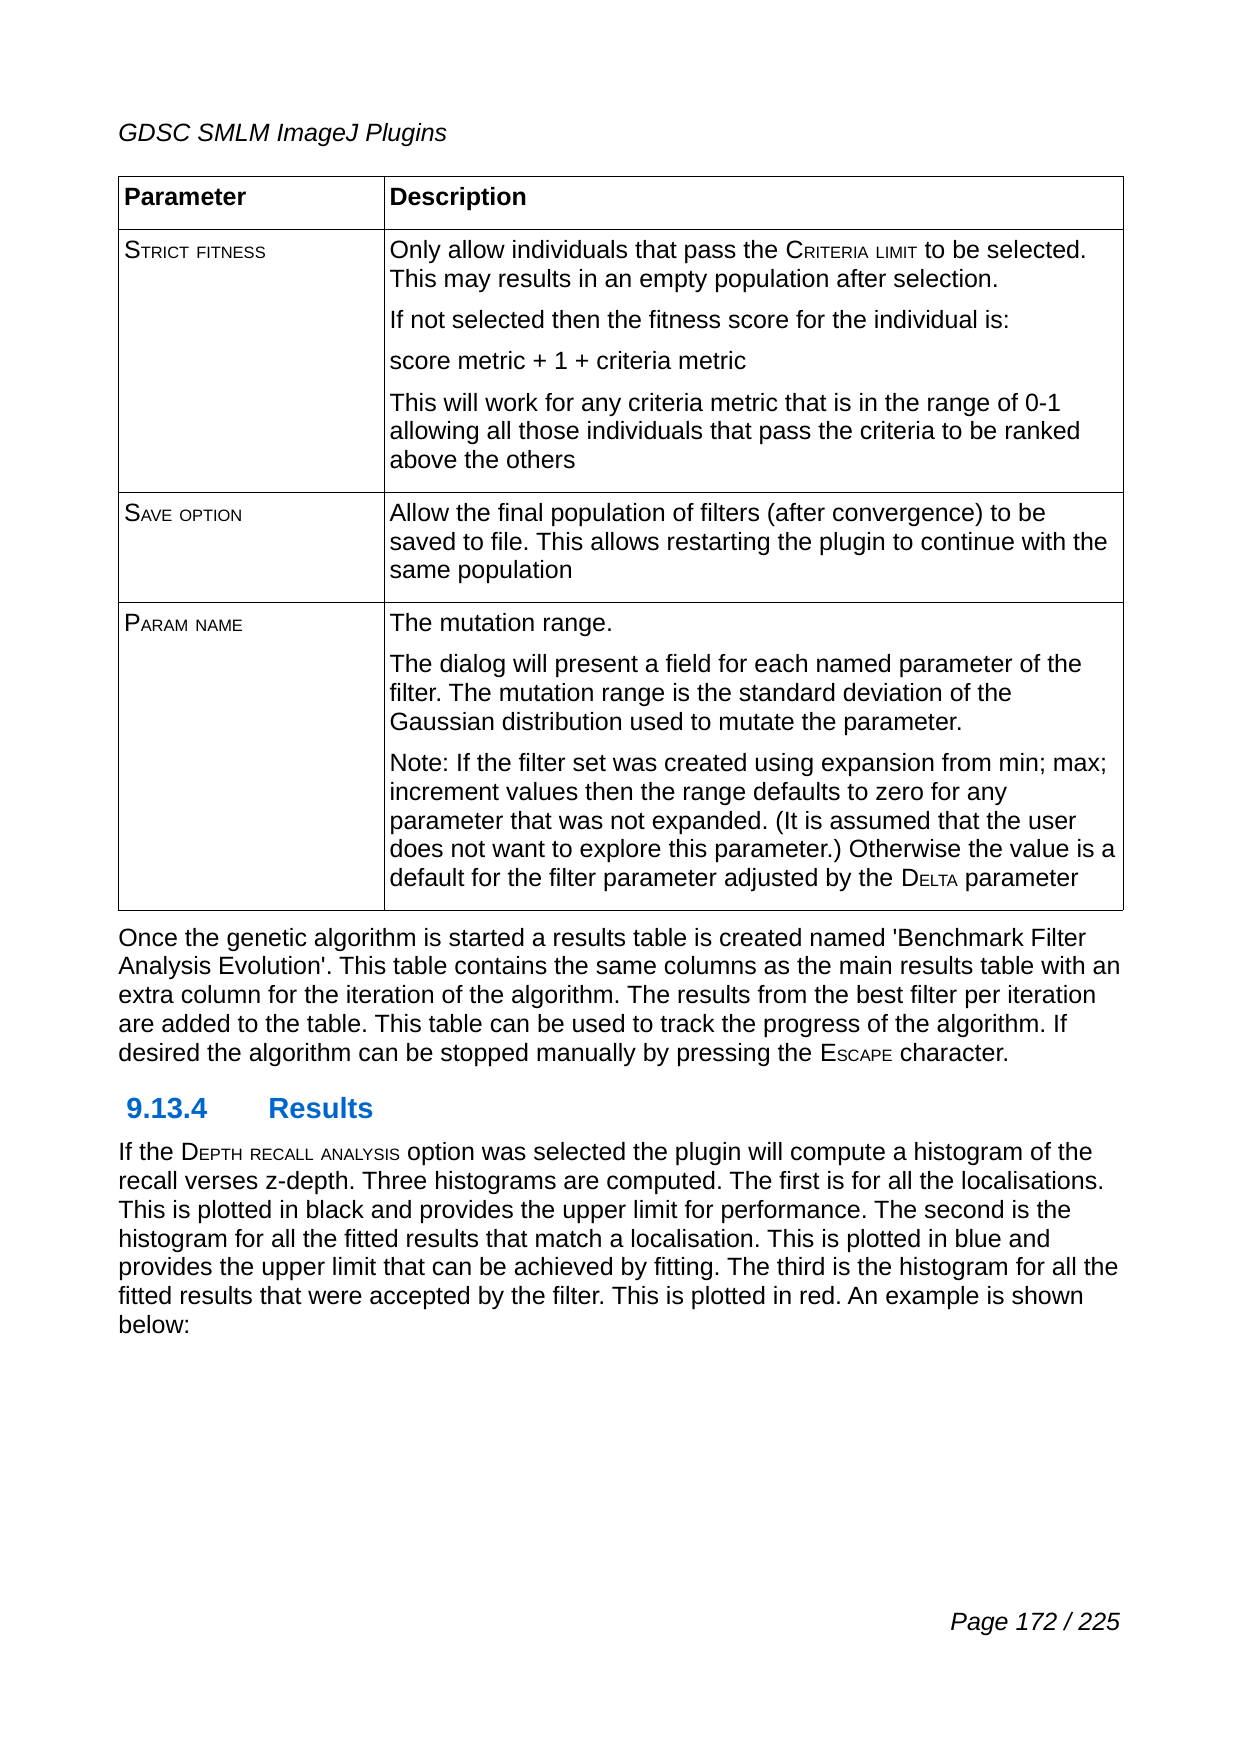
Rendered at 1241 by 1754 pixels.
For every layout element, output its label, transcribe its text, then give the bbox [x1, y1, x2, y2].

table_cell The mutation range. The dialog will present a field for each named parameter of the filter. The mutation range is the standard deviation of the Gaussian distribution used to mutate the parameter. Note: If the filter set was created using expansion from min; max; increment values then the range defaults to zero for any parameter that was not expanded. (It is assumed that the user does not want to explore this parameter.) Otherwise the value is a default for the filter parameter adjusted by the Delta parameter [385, 603, 1123, 910]
table_header Description [385, 177, 1123, 229]
table_cell Allow the final population of filters (after convergence) to be saved to file. This allows restarting the plugin to continue with the same population [385, 493, 1123, 602]
subtitle Results [118, 1091, 1122, 1125]
text Once the genetic algorithm is started a results table is created named 'Benchmark Filter Analysis Evolution'. This table contains the same columns as the main results table with an extra column for the iteration of the algorithm. The results from the best filter per iteration are added to the table. This table can be used to track the progress of the algorithm. If desired the algorithm can be stopped manually by pressing the Escape character. [118, 923, 1122, 1066]
table_cell Param name [119, 603, 384, 910]
table_cell Save option [119, 493, 384, 602]
table_header Parameter [119, 177, 384, 229]
text If the Depth recall analysis option was selected the plugin will compute a histogram of the recall verses z-depth. Three histograms are computed. The first is for all the localisations. This is plotted in black and provides the upper limit for performance. The second is the histogram for all the fitted results that match a localisation. This is plotted in blue and provides the upper limit that can be achieved by fitting. The third is the histogram for all the fitted results that were accepted by the filter. This is plotted in red. An example is shown below: [118, 1137, 1122, 1339]
table_cell Strict fitness [119, 230, 384, 492]
table_cell Only allow individuals that pass the Criteria limit to be selected. This may results in an empty population after selection. If not selected then the fitness score for the individual is: score metric + 1 + criteria metric This will work for any criteria metric that is in the range of 0-1 allowing all those individuals that pass the criteria to be ranked above the others [385, 230, 1123, 492]
